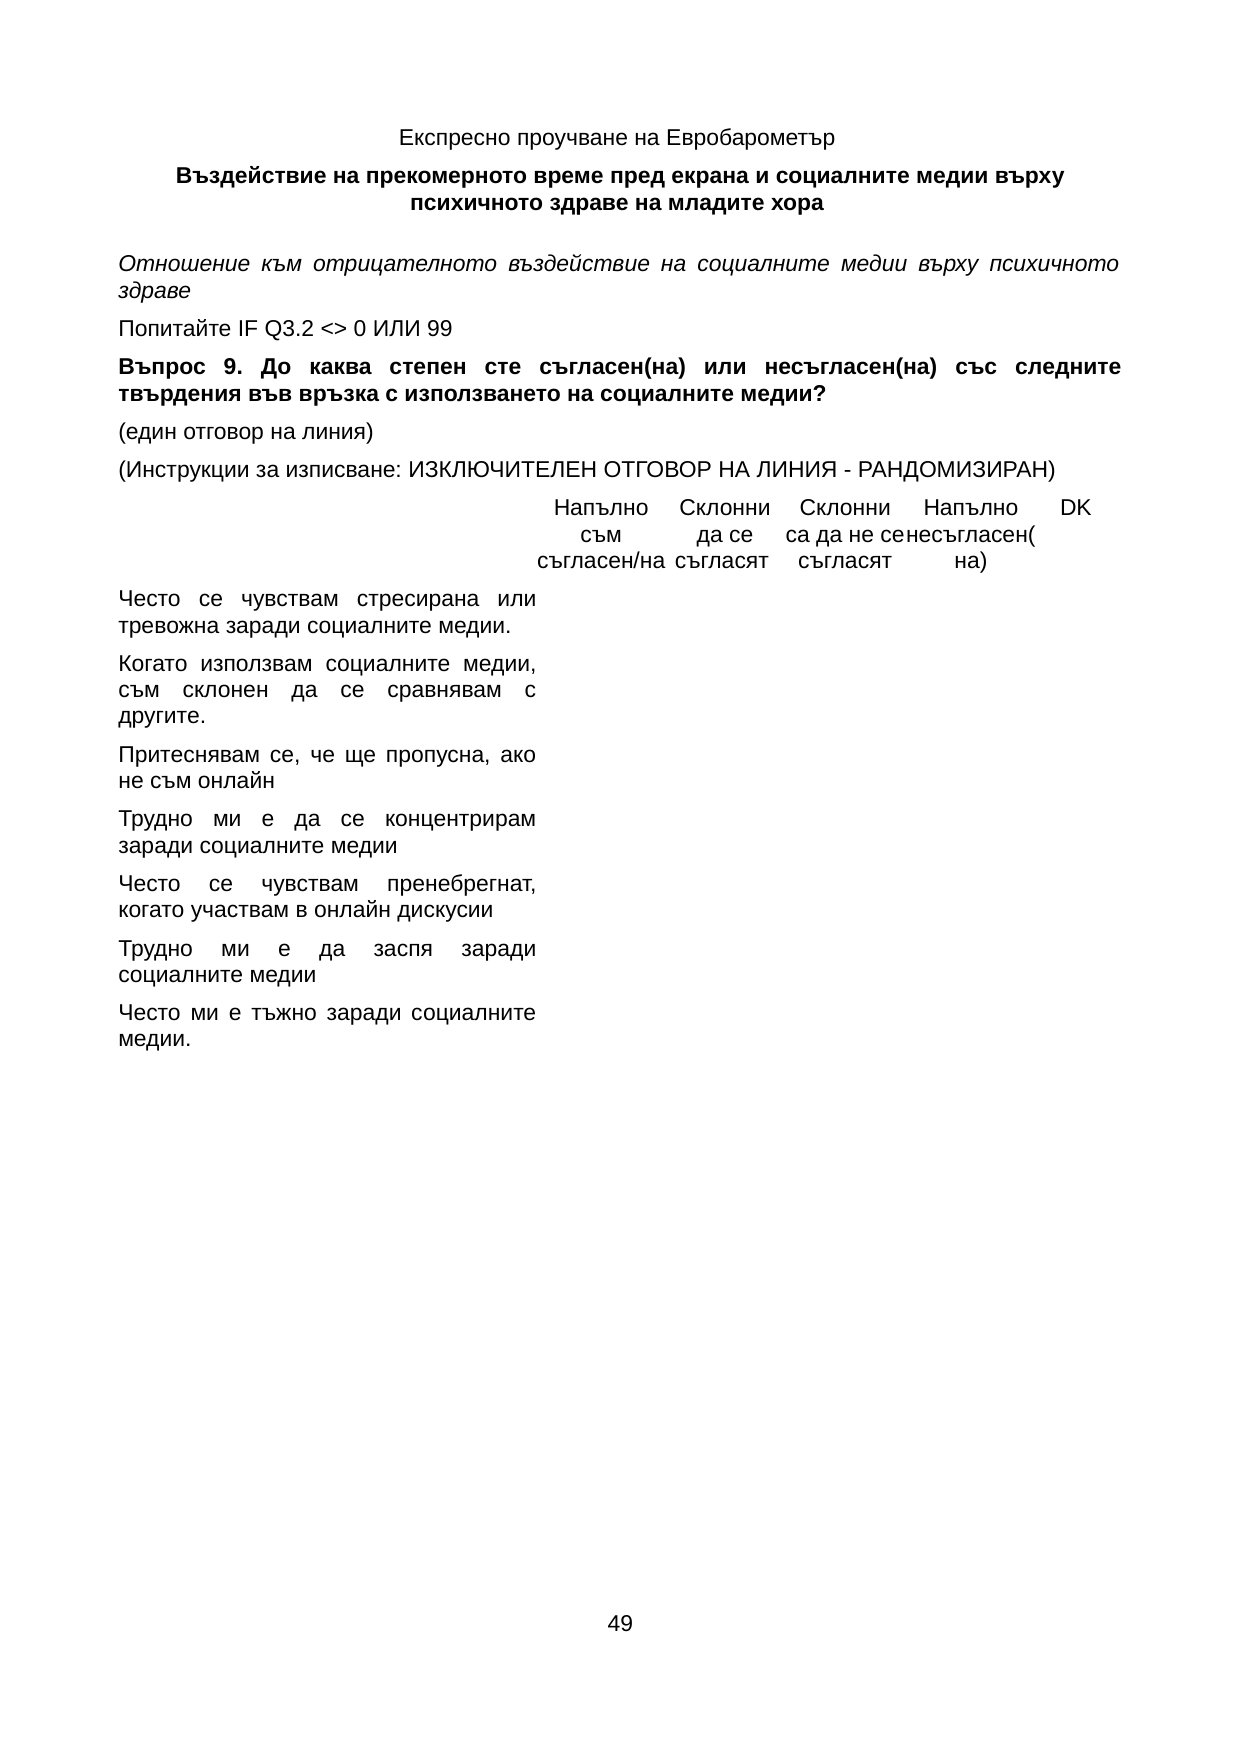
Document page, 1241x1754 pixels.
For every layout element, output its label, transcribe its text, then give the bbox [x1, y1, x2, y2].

table_header DK [1036, 488, 1122, 579]
table_cell [784, 993, 906, 1058]
table_header Напълно съм съгласен/на [536, 488, 665, 579]
text (Инструкции за изписване: ИЗКЛЮЧИТЕЛЕН ОТГОВОР НА ЛИНИЯ - РАНДОМИЗИРАН) [118, 456, 1122, 482]
table_cell [665, 644, 784, 735]
table_cell [536, 864, 665, 928]
table_header Склонни са да не се съгласят [784, 488, 906, 579]
table_cell [784, 929, 906, 993]
table_cell [1036, 799, 1122, 864]
table_cell [906, 799, 1036, 864]
table_cell [536, 799, 665, 864]
table_cell [536, 993, 665, 1058]
table_cell [1036, 993, 1122, 1058]
table_cell [1036, 735, 1122, 799]
table_cell [1036, 644, 1122, 735]
table_cell Често се чувствам пренебрегнат, когато участвам в онлайн дискусии [118, 864, 536, 928]
table_cell [906, 644, 1036, 735]
table_cell [906, 993, 1036, 1058]
table_cell [665, 993, 784, 1058]
table_cell [784, 735, 906, 799]
table_header Напълно несъгласен(на) [906, 488, 1036, 579]
table_cell [665, 579, 784, 644]
table_cell [784, 799, 906, 864]
table_cell [536, 579, 665, 644]
table_cell Често се чувствам стресирана или тревожна заради социалните медии. [118, 579, 536, 644]
table_cell [536, 644, 665, 735]
table_cell Притеснявам се, че ще пропусна, ако не съм онлайн [118, 735, 536, 799]
table_header Склонни да се съгласят [665, 488, 784, 579]
table_cell [536, 735, 665, 799]
table_cell [1036, 579, 1122, 644]
table_cell Когато използвам социалните медии, съм склонен да се сравнявам с другите. [118, 644, 536, 735]
table_cell [784, 644, 906, 735]
table_cell [906, 929, 1036, 993]
table_cell Трудно ми е да се концентрирам заради социалните медии [118, 799, 536, 864]
table_cell [784, 579, 906, 644]
table_cell [665, 799, 784, 864]
table_cell [665, 864, 784, 928]
table_cell Често ми е тъжно заради социалните медии. [118, 993, 536, 1058]
text (един отговор на линия) [118, 418, 1122, 444]
table_cell [1036, 864, 1122, 928]
table_cell [906, 579, 1036, 644]
table_cell [536, 929, 665, 993]
text Въпрос 9. До каква степен сте съгласен(на) или несъгласен(на) със следните твърдения във връзка с използването на социалните медии? [118, 353, 1122, 406]
table_cell [1036, 929, 1122, 993]
table_cell Трудно ми е да заспя заради социалните медии [118, 929, 536, 993]
table_cell [665, 735, 784, 799]
text Отношение към отрицателното въздействие на социалните медии върху психичното здраве [118, 250, 1122, 303]
table_cell [665, 929, 784, 993]
table_cell [906, 735, 1036, 799]
table_cell [784, 864, 906, 928]
text Попитайте IF Q3.2 <> 0 ИЛИ 99 [118, 315, 1122, 341]
table_header [118, 488, 536, 579]
table_cell [906, 864, 1036, 928]
